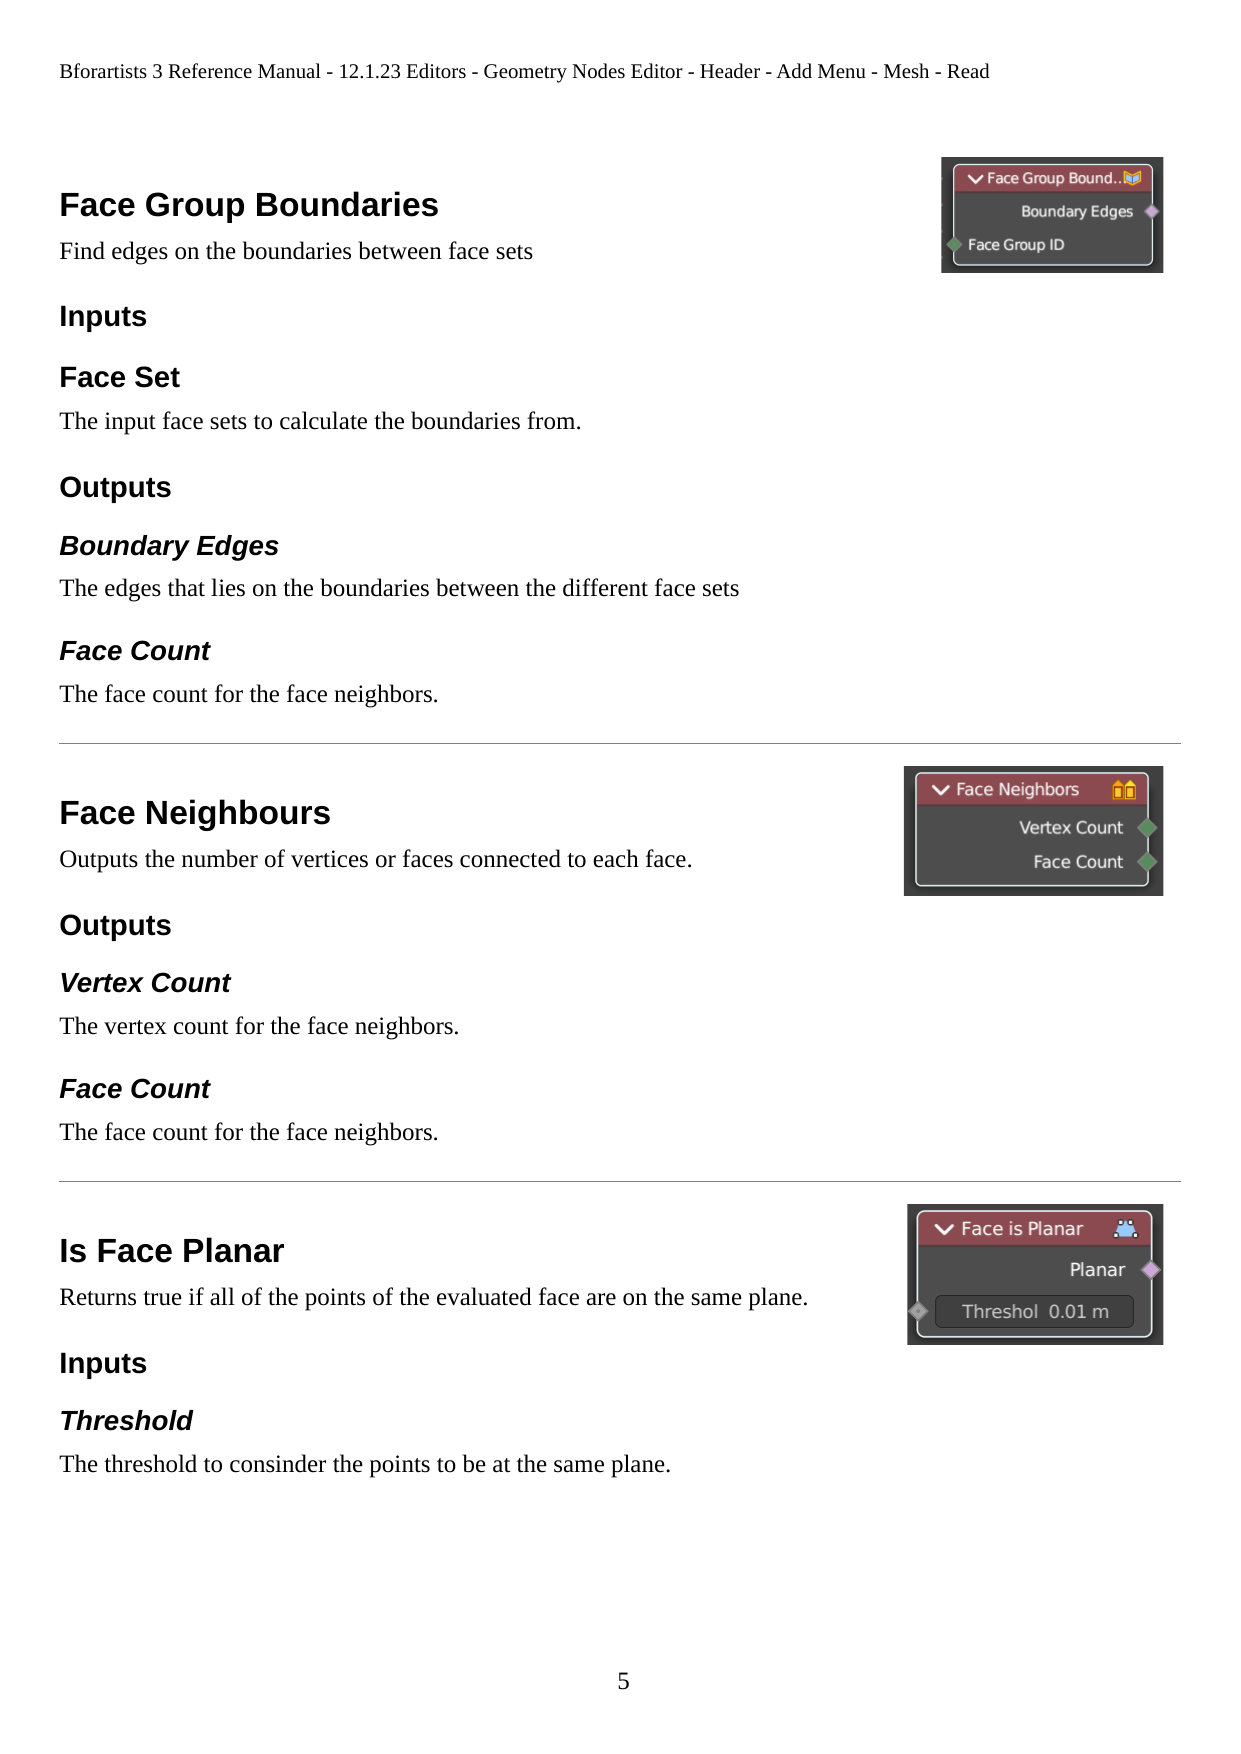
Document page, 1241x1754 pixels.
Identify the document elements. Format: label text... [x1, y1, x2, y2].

subtitle Inputs [59, 299, 1181, 333]
text The face count for the face neighbors. [59, 679, 1181, 708]
subtitle Face Set [59, 360, 1181, 394]
text The face count for the face neighbors. [59, 1117, 1181, 1146]
subtitle Inputs [59, 1346, 1181, 1380]
subtitle Outputs [59, 908, 1181, 942]
text The vertex count for the face neighbors. [59, 1011, 1181, 1040]
subtitle Outputs [59, 470, 1181, 504]
subtitle Face Group Boundaries [59, 184, 941, 223]
subtitle Face Count [59, 1073, 1181, 1104]
subtitle Vertex Count [59, 967, 1181, 999]
picture [907, 1204, 1164, 1345]
text Outputs the number of vertices or faces connected to each face. [59, 844, 903, 873]
subtitle Boundary Edges [59, 529, 1181, 561]
picture [941, 157, 1164, 273]
picture [903, 766, 1164, 896]
subtitle [1164, 1231, 1181, 1270]
text The input face sets to calculate the boundaries from. [59, 406, 1181, 435]
text The threshold to consinder the points to be at the same plane. [59, 1449, 1181, 1478]
text Returns true if all of the points of the evaluated face are on the same plane. [59, 1282, 907, 1311]
subtitle [1164, 184, 1181, 223]
subtitle Face Neighbours [59, 793, 903, 832]
text Find edges on the boundaries between face sets [59, 236, 941, 264]
subtitle Threshold [59, 1405, 1181, 1437]
subtitle [1164, 793, 1181, 832]
subtitle Face Count [59, 635, 1181, 667]
subtitle Is Face Planar [59, 1231, 907, 1270]
text The edges that lies on the boundaries between the different face sets [59, 573, 1181, 602]
